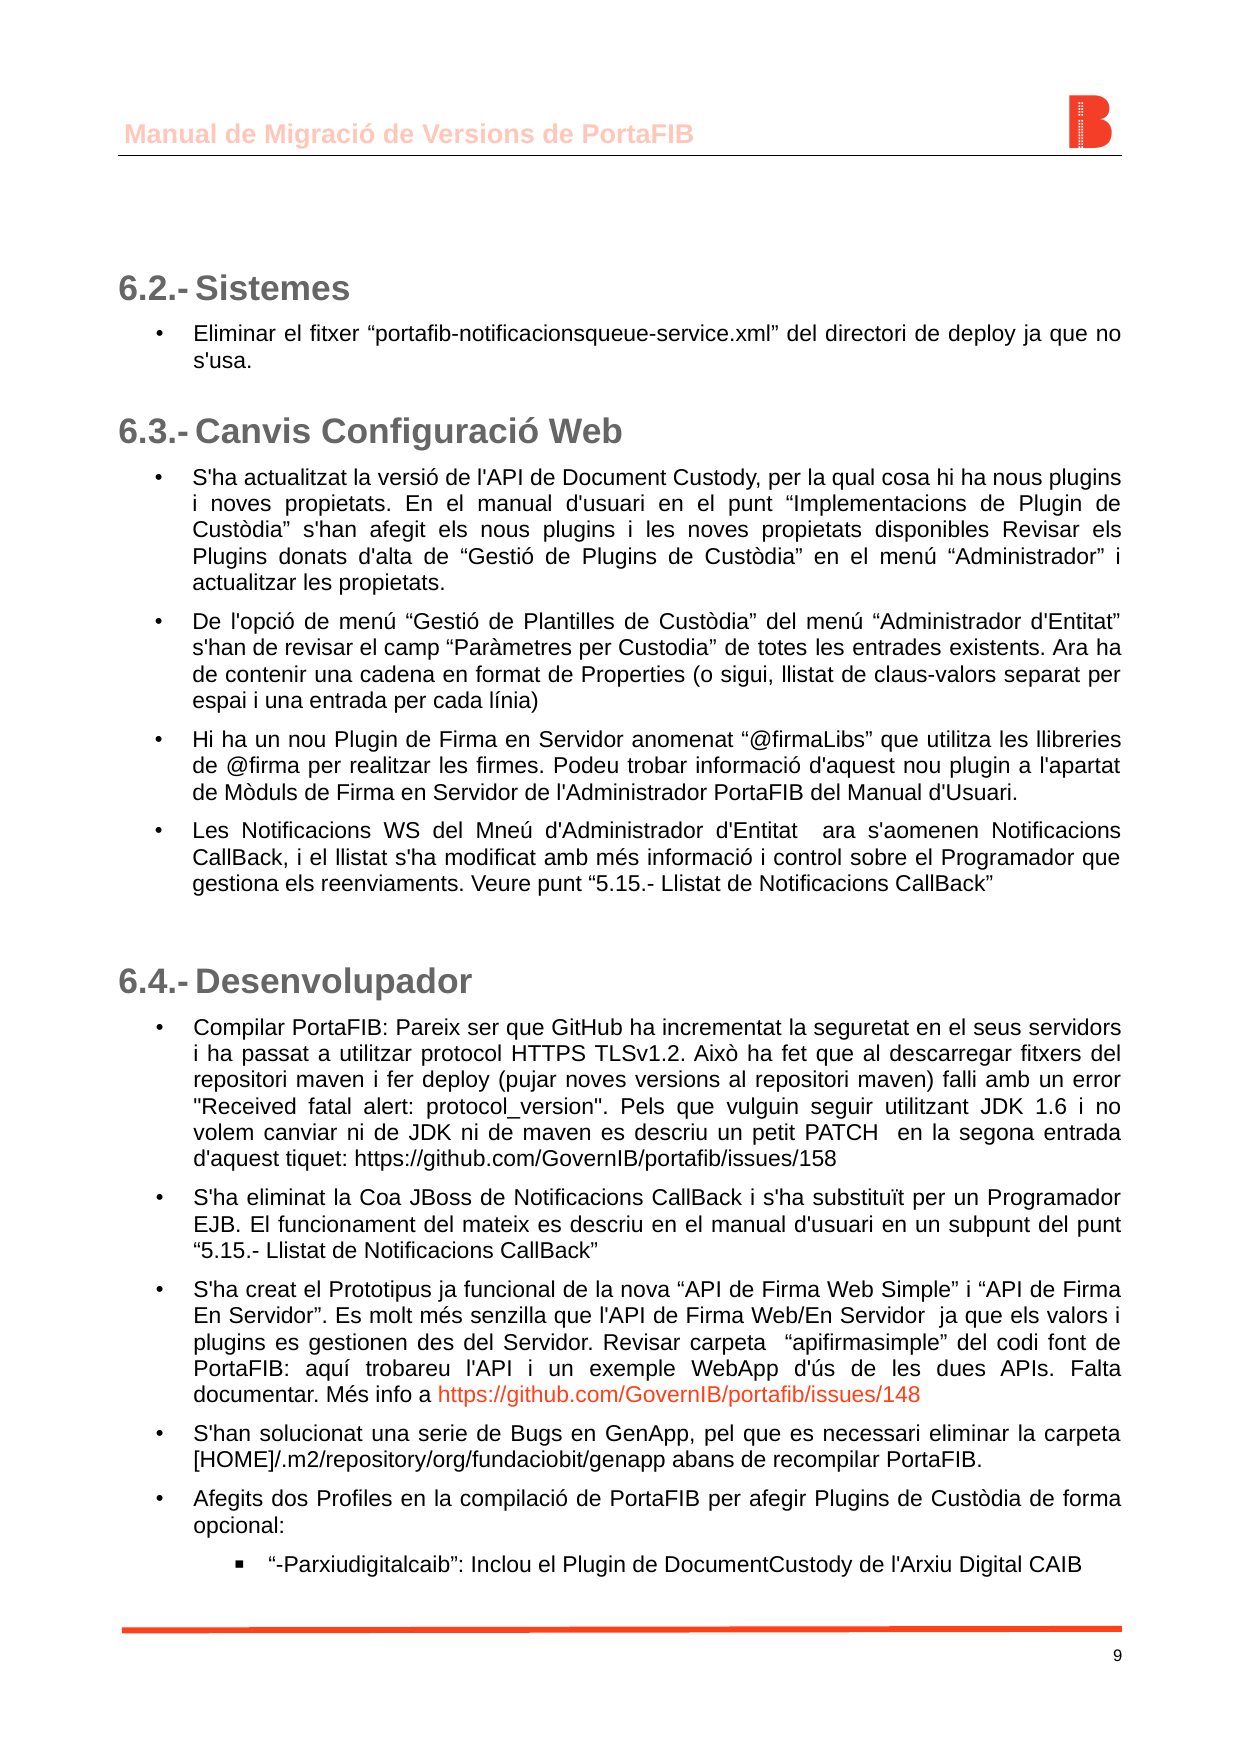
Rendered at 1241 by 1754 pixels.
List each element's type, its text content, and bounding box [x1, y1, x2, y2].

list S'ha actualitzat la versió de l'API de Document Custody, per la qual cosa hi ha nous plugins i noves propietats. En el manual d'usuari en el punt “Implementacions de Plugin de Custòdia” s'han afegit els nous plugins i les noves propietats disponibles Revisar els Plugins donats d'alta de “Gestió de Plugins de Custòdia” en el menú “Administrador” i actualitzar les propietats. [154, 464, 1122, 596]
picture [1063, 94, 1117, 150]
subtitle Desenvolupador [118, 960, 1122, 1001]
list Hi ha un nou Plugin de Firma en Servidor anomenat “@firmaLibs” que utilitza les llibreries de @firma per realitzar les firmes. Podeu trobar informació d'aquest nou plugin a l'apartat de Mòduls de Firma en Servidor de l'Administrador PortaFIB del Manual d'Usuari. [154, 726, 1122, 805]
list S'han solucionat una serie de Bugs en GenApp, pel que es necessari eliminar la carpeta [HOME]/.m2/repository/org/fundaciobit/genapp abans de recompilar PortaFIB. [156, 1420, 1122, 1473]
list Les Notificacions WS del Mneú d'Administrador d'Entitat ara s'aomenen Notificacions CallBack, i el llistat s'ha modificat amb més informació i control sobre el Programador que gestiona els reenviaments. Veure punt “5.15.- Llistat de Notificacions CallBack” [154, 817, 1122, 897]
list S'ha creat el Prototipus ja funcional de la nova “API de Firma Web Simple” i “API de Firma En Servidor”. Es molt més senzilla que l'API de Firma Web/En Servidor ja que els valors i plugins es gestionen des del Servidor. Revisar carpeta “apifirmasimple” del codi font de PortaFIB: aquí trobareu l'API i un exemple WebApp d'ús de les dues APIs. Falta documentar. Més info a https://github.com/GovernIB/portafib/issues/148 [156, 1276, 1122, 1408]
list “-Parxiudigitalcaib”: Inclou el Plugin de DocumentCustody de l'Arxiu Digital CAIB [231, 1551, 1122, 1577]
subtitle Sistemes [118, 267, 1122, 308]
list Eliminar el fitxer “portafib-notificacionsqueue-service.xml” del directori de deploy ja que no s'usa. [156, 320, 1122, 373]
list Afegits dos Profiles en la compilació de PortaFIB per afegir Plugins de Custòdia de forma opcional: [156, 1485, 1122, 1538]
list Compilar PortaFIB: Pareix ser que GitHub ha incrementat la seguretat en el seus servidors i ha passat a utilitzar protocol HTTPS TLSv1.2. Això ha fet que al descarregar fitxers del repositori maven i fer deploy (pujar noves versions al repositori maven) falli amb un error "Received fatal alert: protocol_version". Pels que vulguin seguir utilitzant JDK 1.6 i no volem canviar ni de JDK ni de maven es descriu un petit PATCH en la segona entrada d'aquest tiquet: https://github.com/GovernIB/portafib/issues/158 [156, 1014, 1122, 1172]
list S'ha eliminat la Coa JBoss de Notificacions CallBack i s'ha substituït per un Programador EJB. El funcionament del mateix es descriu en el manual d'usuari en un subpunt del punt “5.15.- Llistat de Notificacions CallBack” [156, 1184, 1122, 1263]
list De l'opció de menú “Gestió de Plantilles de Custòdia” del menú “Administrador d'Entitat” s'han de revisar el camp “Paràmetres per Custodia ” de totes les entrades existents. Ara ha de contenir una cadena en format de Properties (o sigui, llistat de claus-valors separat per espai i una entrada per cada línia) [154, 608, 1122, 713]
subtitle Canvis Configuració Web [118, 411, 1122, 451]
